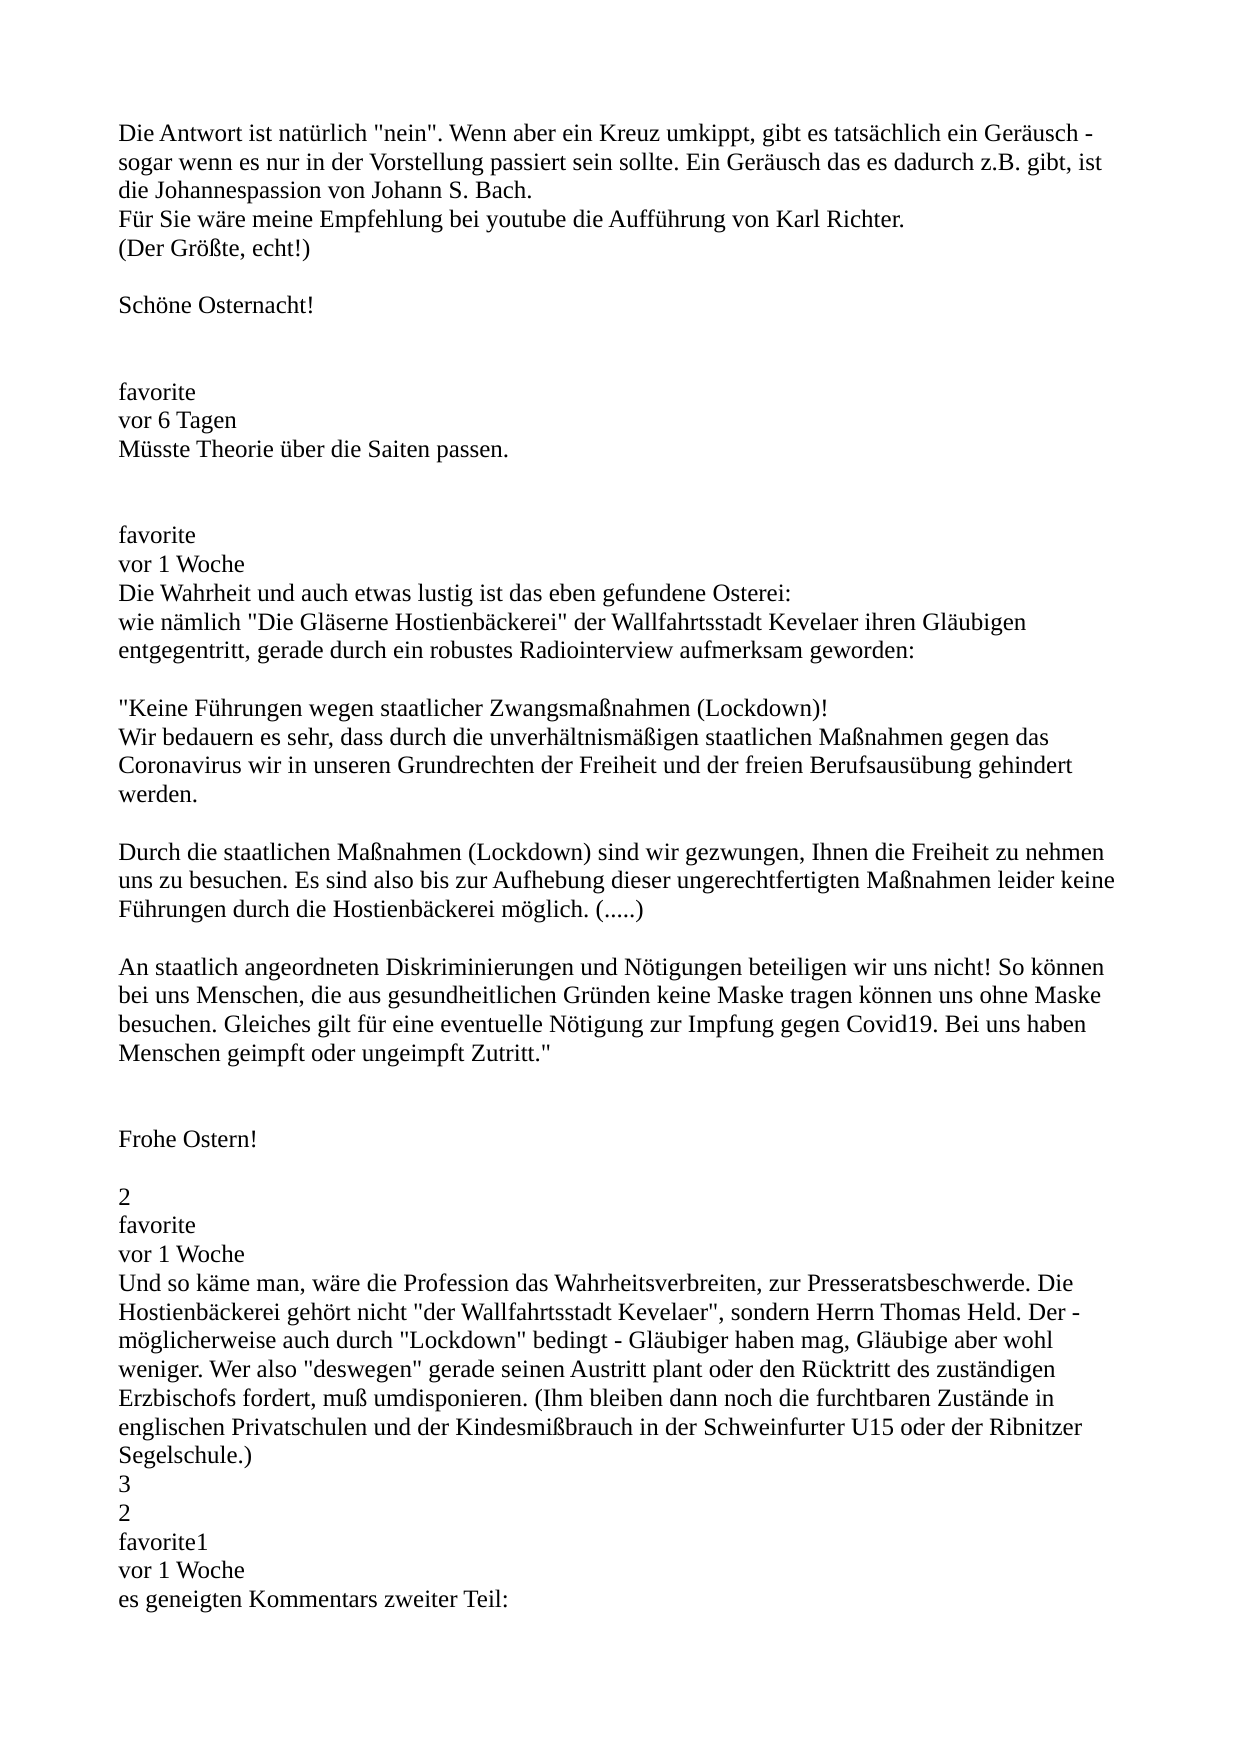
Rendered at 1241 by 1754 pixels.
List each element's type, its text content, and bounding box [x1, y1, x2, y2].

text "Keine Führungen wegen staatlicher Zwangsmaßnahmen (Lockdown)! [118, 693, 1122, 722]
text Müsste Theorie über die Saiten passen. [118, 434, 1122, 463]
text (Der Größte, echt!) [118, 233, 1122, 262]
text Die Antwort ist natürlich "nein". Wenn aber ein Kreuz umkippt, gibt es tatsächlich ein Geräusch - sogar wenn es nur in der Vorstellung passiert sein sollte. Ein Geräusch das es dadurch z.B. gibt, ist die Johannespassion von Johann S. Bach. [118, 118, 1122, 204]
text 2 [118, 1498, 1122, 1527]
text wie nämlich "Die Gläserne Hostienbäckerei" der Wallfahrtsstadt Kevelaer ihren Gläubigen entgegentritt, gerade durch ein robustes Radiointerview aufmerksam geworden: [118, 607, 1122, 664]
text vor 1 Woche [118, 1556, 1122, 1584]
text Wir bedauern es sehr, dass durch die unverhältnismäßigen staatlichen Maßnahmen gegen das Coronavirus wir in unseren Grundrechten der Freiheit und der freien Berufsausübung gehindert werden. [118, 722, 1122, 808]
text Und so käme man, wäre die Profession das Wahrheitsverbreiten, zur Presseratsbeschwerde. Die Hostienbäckerei gehört nicht "der Wallfahrtsstadt Kevelaer", sondern Herrn Thomas Held. Der - möglicherweise auch durch "Lockdown" bedingt - Gläubiger haben mag, Gläubige aber wohl weniger. Wer also "deswegen" gerade seinen Austritt plant oder den Rücktritt des zuständigen Erzbischofs fordert, muß umdisponieren. (Ihm bleiben dann noch die furchtbaren Zustände in englischen Privatschulen und der Kindesmißbrauch in der Schweinfurter U15 oder der Ribnitzer Segelschule.) [118, 1268, 1122, 1469]
text Für Sie wäre meine Empfehlung bei youtube die Aufführung von Karl Richter. [118, 204, 1122, 233]
text favorite [118, 521, 1122, 549]
text vor 6 Tagen [118, 406, 1122, 434]
text es geneigten Kommentars zweiter Teil: [118, 1584, 1122, 1613]
text Die Wahrheit und auch etwas lustig ist das eben gefundene Osterei: [118, 578, 1122, 607]
text favorite1 [118, 1527, 1122, 1556]
text An staatlich angeordneten Diskriminierungen und Nötigungen beteiligen wir uns nicht! So können bei uns Menschen, die aus gesundheitlichen Gründen keine Maske tragen können uns ohne Maske besuchen. Gleiches gilt für eine eventuelle Nötigung zur Impfung gegen Covid19. Bei uns haben Menschen geimpft oder ungeimpft Zutritt." [118, 952, 1122, 1067]
text favorite [118, 1211, 1122, 1239]
text Schöne Osternacht! [118, 291, 1122, 319]
text vor 1 Woche [118, 549, 1122, 578]
text Frohe Ostern! [118, 1124, 1122, 1153]
text 2 [118, 1182, 1122, 1211]
text Durch die staatlichen Maßnahmen (Lockdown) sind wir gezwungen, Ihnen die Freiheit zu nehmen uns zu besuchen. Es sind also bis zur Aufhebung dieser ungerechtfertigten Maßnahmen leider keine Führungen durch die Hostienbäckerei möglich. (.....) [118, 837, 1122, 923]
text 3 [118, 1469, 1122, 1498]
text favorite [118, 377, 1122, 406]
text vor 1 Woche [118, 1239, 1122, 1268]
